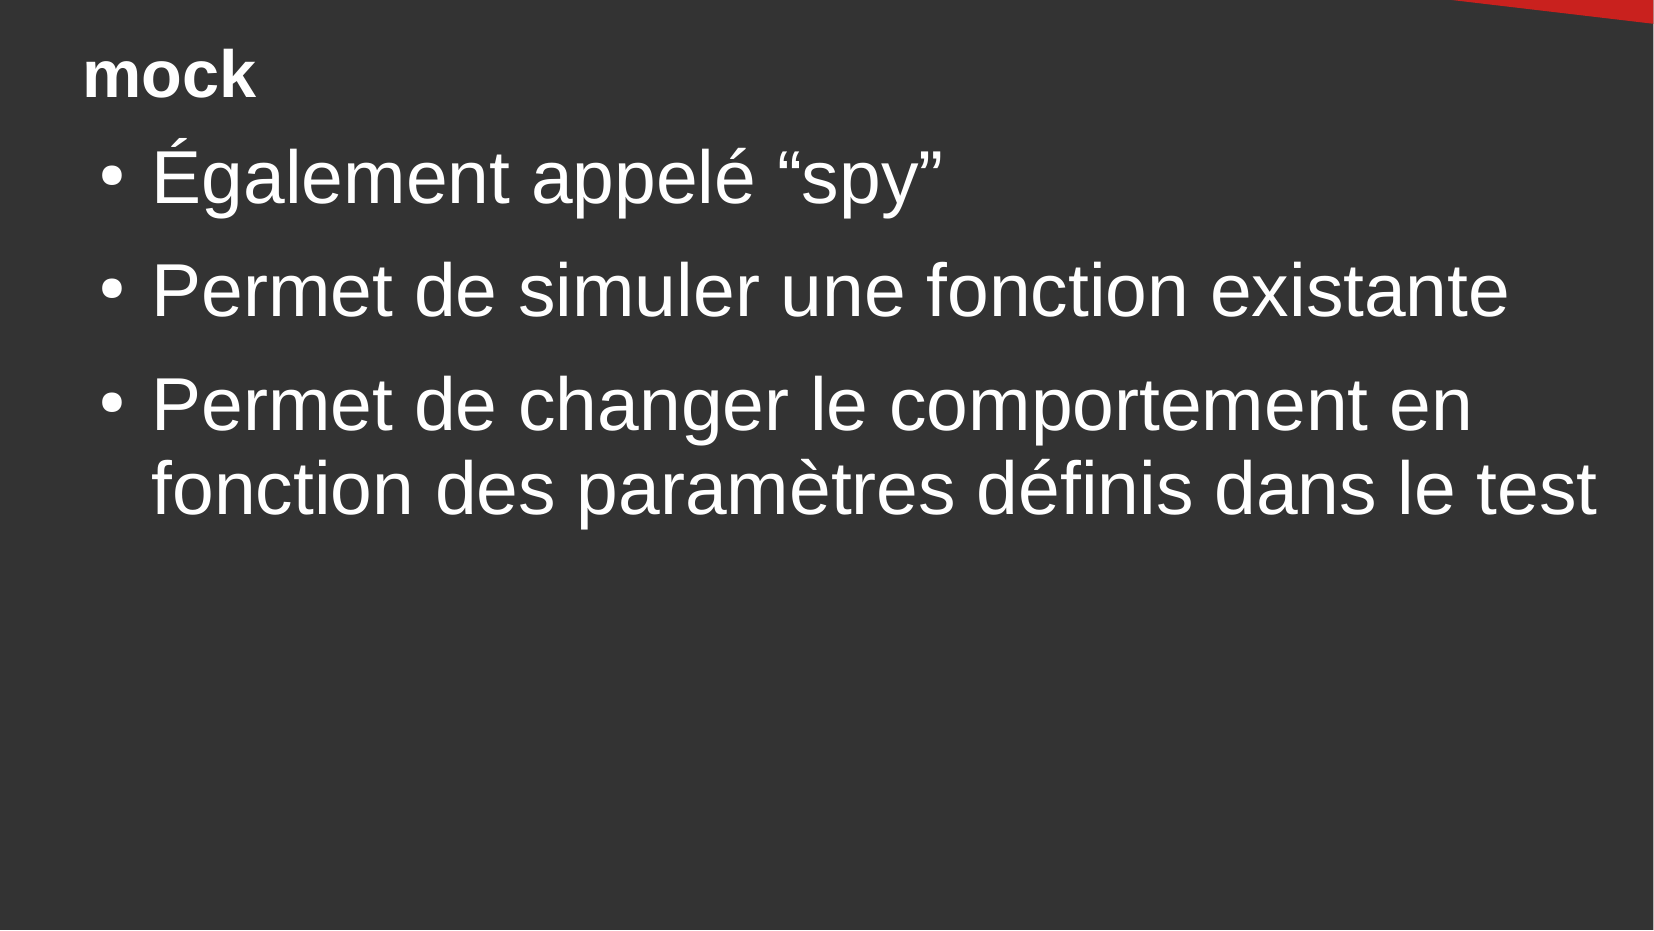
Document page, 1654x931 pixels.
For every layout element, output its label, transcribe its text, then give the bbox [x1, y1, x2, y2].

text_box [1451, 0, 1654, 24]
title mock [82, 37, 1571, 112]
list Également appelé “spy” Permet de simuler une fonction existante Permet de changer le comportement en fonction des paramètres définis dans le test [80, 135, 1619, 804]
